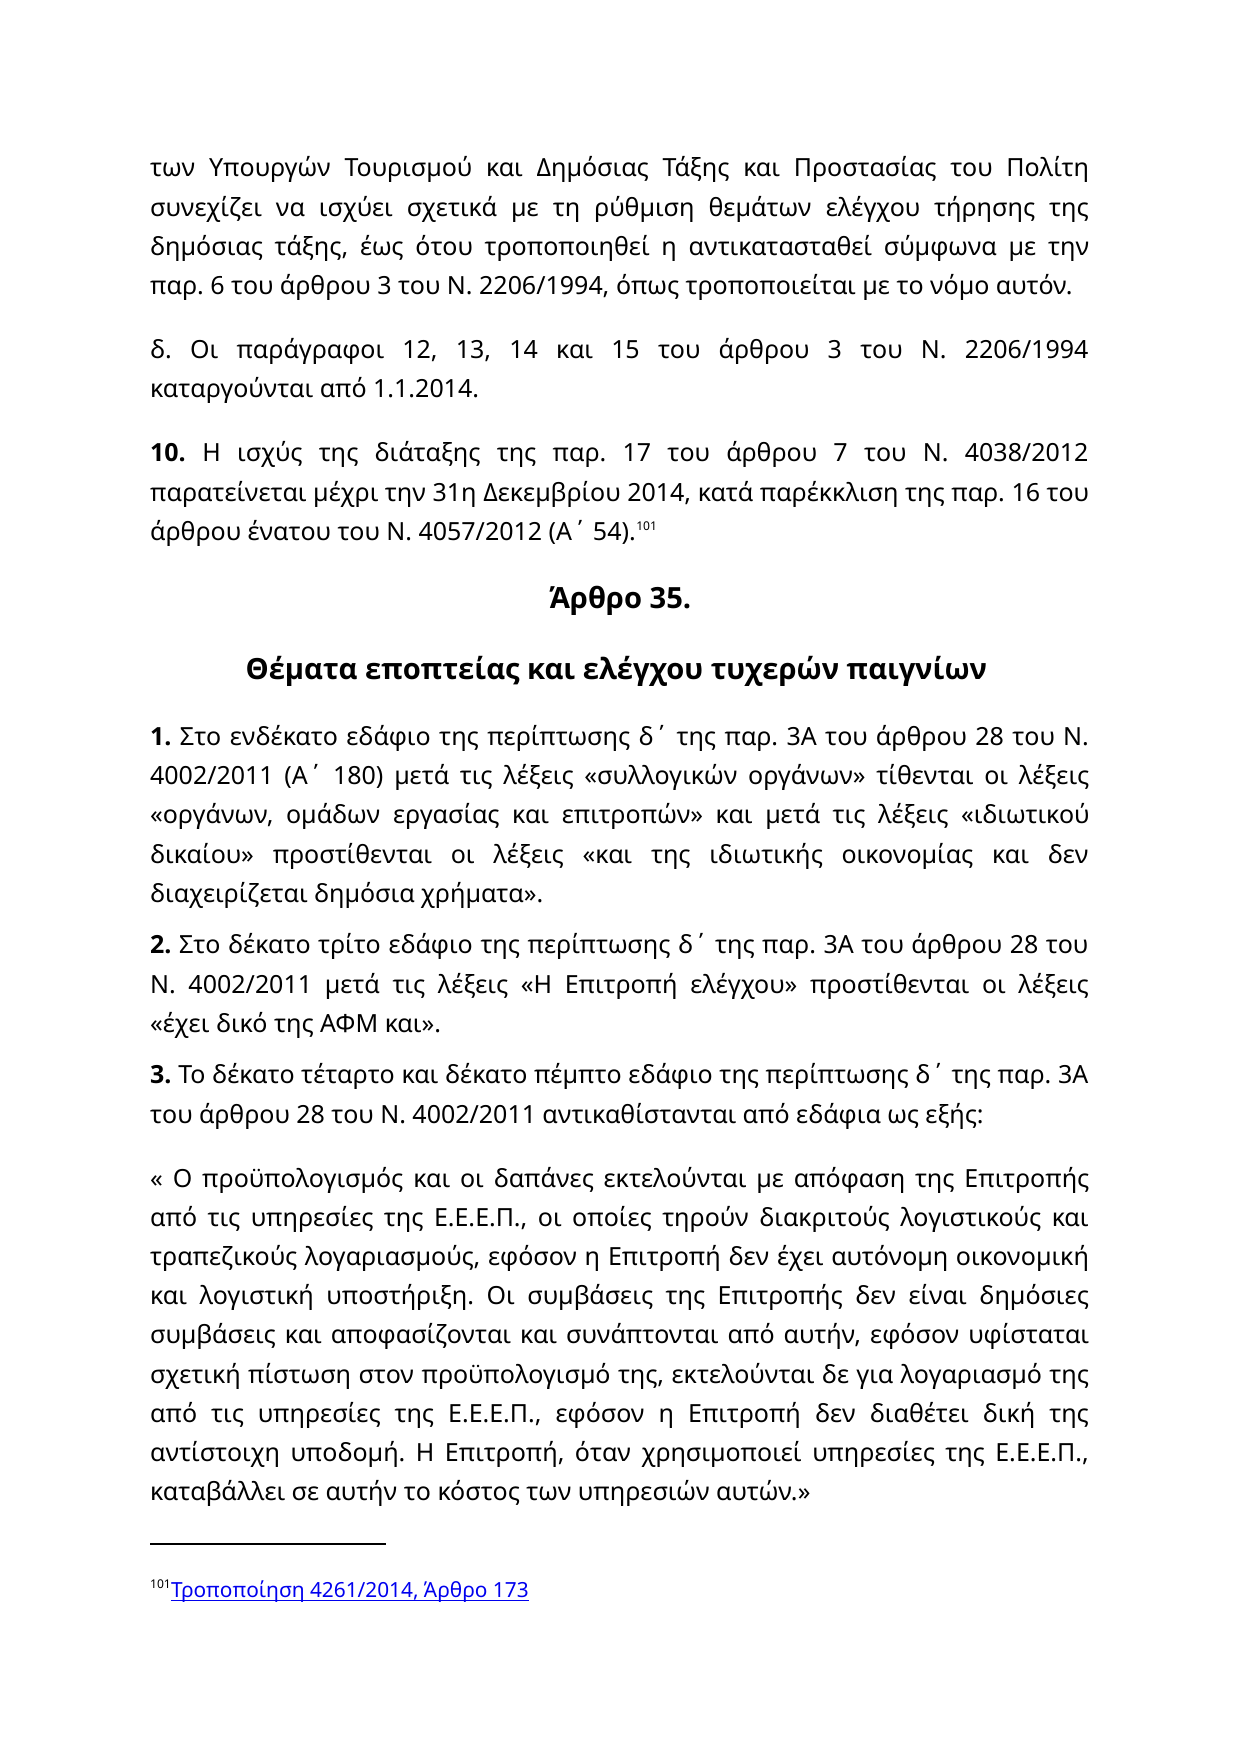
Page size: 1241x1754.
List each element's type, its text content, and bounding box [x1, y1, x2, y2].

text των Υπουργών Τουρισμού και Δημόσιας Τάξης και Προστασίας του Πολίτη συνεχίζει να ισχύει σχετικά με τη ρύθμιση θεμάτων ελέγχου τήρησης της δημόσιας τάξης, έως ότου τροποποιηθεί η αντικατασταθεί σύμφωνα με την παρ. 6 του άρθρου 3 του Ν. 2206/1994, όπως τροποποιείται με το νόμο αυτόν. [150, 150, 1090, 302]
text « Ο προϋπολογισμός και οι δαπάνες εκτελούνται με απόφαση της Επιτροπής από τις υπηρεσίες της Ε.Ε.Ε.Π., οι οποίες τηρούν διακριτούς λογιστικούς και τραπεζικούς λογαριασμούς, εφόσον η Επιτροπή δεν έχει αυτόνομη οικονομική και λογιστική υποστήριξη. Οι συμβάσεις της Επιτροπής δεν είναι δημόσιες συμβάσεις και αποφασίζονται και συνάπτονται από αυτήν, εφόσον υφίσταται σχετική πίστωση στον προϋπολογισμό της, εκτελούνται δε για λογαριασμό της από τις υπηρεσίες της Ε.Ε.Ε.Π., εφόσον η Επιτροπή δεν διαθέτει δική της αντίστοιχη υποδομή. Η Επιτροπή, όταν χρησιμοποιεί υπηρεσίες της Ε.Ε.Ε.Π., καταβάλλει σε αυτήν το κόστος των υπηρεσιών αυτών.» [150, 1160, 1090, 1508]
subtitle Άρθρο 35. [150, 577, 1090, 617]
subtitle Θέματα εποπτείας και ελέγχου τυχερών παιγνίων [150, 648, 1090, 688]
text 1. Στο ενδέκατο εδάφιο της περίπτωσης δ΄ της παρ. 3Α του άρθρου 28 του Ν. 4002/2011 (Α΄ 180) μετά τις λέξεις «συλλογικών οργάνων» τίθενται οι λέξεις «οργάνων, ομάδων εργασίας και επιτροπών» και μετά τις λέξεις «ιδιωτικού δικαίου» προστίθενται οι λέξεις «και της ιδιωτικής οικονομίας και δεν διαχειρίζεται δημόσια χρήματα». [150, 719, 1090, 909]
text δ. Οι παράγραφοι 12, 13, 14 και 15 του άρθρου 3 του Ν. 2206/1994 καταργούνται από 1.1.2014. [150, 332, 1090, 405]
text Τροποποίηση 4261/2014, Άρθρο 173 [150, 1576, 1090, 1604]
text 2. Στο δέκατο τρίτο εδάφιο της περίπτωσης δ΄ της παρ. 3Α του άρθρου 28 του Ν. 4002/2011 μετά τις λέξεις «Η Επιτροπή ελέγχου» προστίθενται οι λέξεις «έχει δικό της ΑΦΜ και». [150, 927, 1090, 1039]
text 3. Το δέκατο τέταρτο και δέκατο πέμπτο εδάφιο της περίπτωσης δ΄ της παρ. 3Α του άρθρου 28 του Ν. 4002/2011 αντικαθίστανται από εδάφια ως εξής: [150, 1057, 1090, 1130]
text 10. Η ισχύς της διάταξης της παρ. 17 του άρθρου 7 του Ν. 4038/2012 παρατείνεται μέχρι την 31η Δεκεμβρίου 2014, κατά παρέκκλιση της παρ. 16 του άρθρου ένατου του Ν. 4057/2012 (Α΄ 54). [150, 435, 1090, 547]
